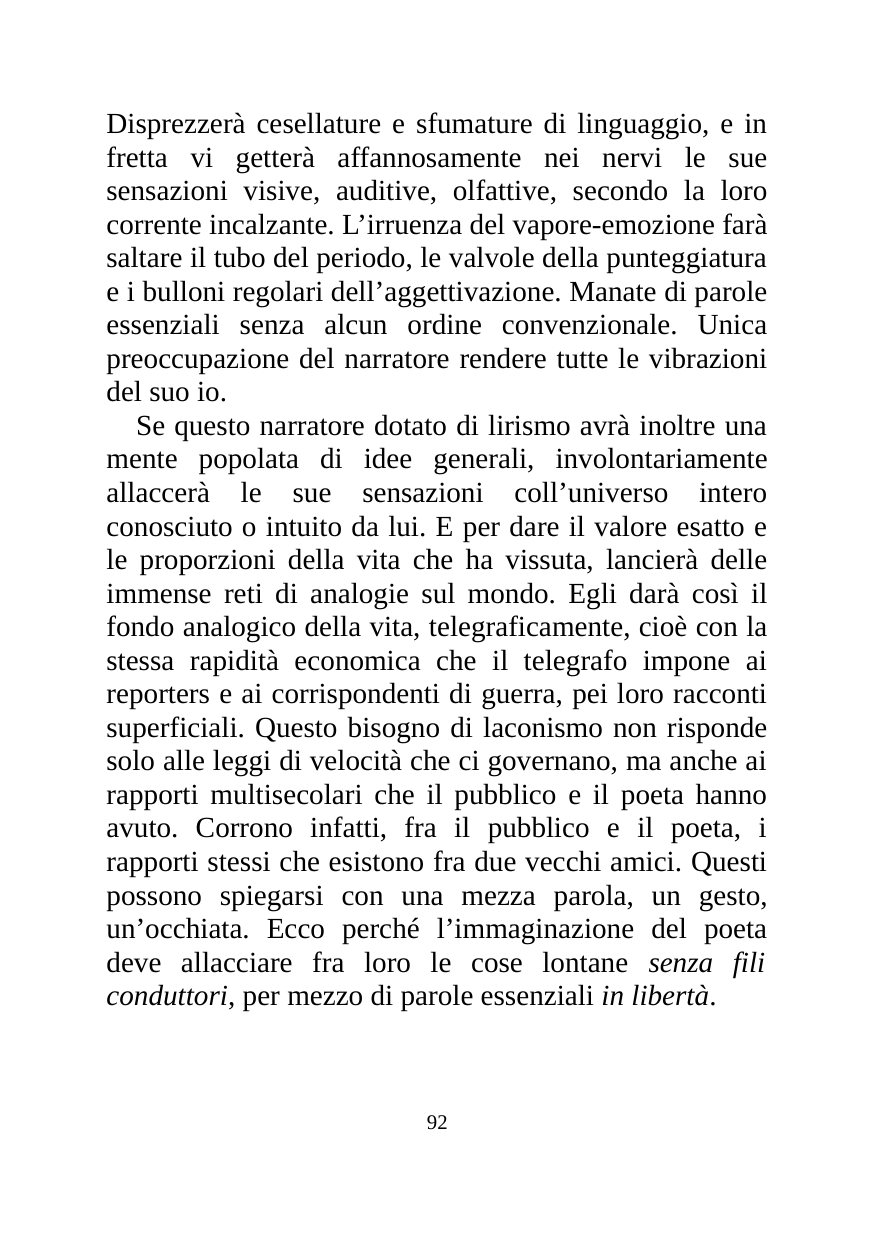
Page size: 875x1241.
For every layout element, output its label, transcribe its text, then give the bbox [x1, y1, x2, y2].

text Se questo narratore dotato di lirismo avrà inoltre una mente popolata di idee generali, involontariamente allaccerà le sue sensazioni coll’universo intero conosciuto o intuito da lui. E per dare il valore esatto e le proporzioni della vita che ha vissuta, lancierà delle immense reti di analogie sul mondo. Egli darà così il fondo analogico della vita, telegraficamente, cioè con la stessa rapidità economica che il telegrafo impone ai reporters e ai corrispondenti di guerra, pei loro racconti superficiali. Questo bisogno di laconismo non risponde solo alle leggi di velocità che ci governano, ma anche ai rapporti multisecolari che il pubblico e il poeta hanno avuto. Corrono infatti, fra il pubblico e il poeta, i rapporti stessi che esistono fra due vecchi amici. Questi possono spiegarsi con una mezza parola, un gesto, un’occhiata. Ecco perché l’immaginazione del poeta deve allacciare fra loro le cose lontane senza fili conduttori, per mezzo di parole essenziali in libertà. [106, 408, 768, 1012]
text Disprezzerà cesellature e sfumature di linguaggio, e in fretta vi getterà affannosamente nei nervi le sue sensazioni visive, auditive, olfattive, secondo la loro corrente incalzante. L’irruenza del vapore-emozione farà saltare il tubo del periodo, le valvole della punteggiatura e i bulloni regolari dell’aggettivazione. Manate di parole essenziali senza alcun ordine convenzionale. Unica preoccupazione del narratore rendere tutte le vibrazioni del suo io. [106, 106, 768, 408]
